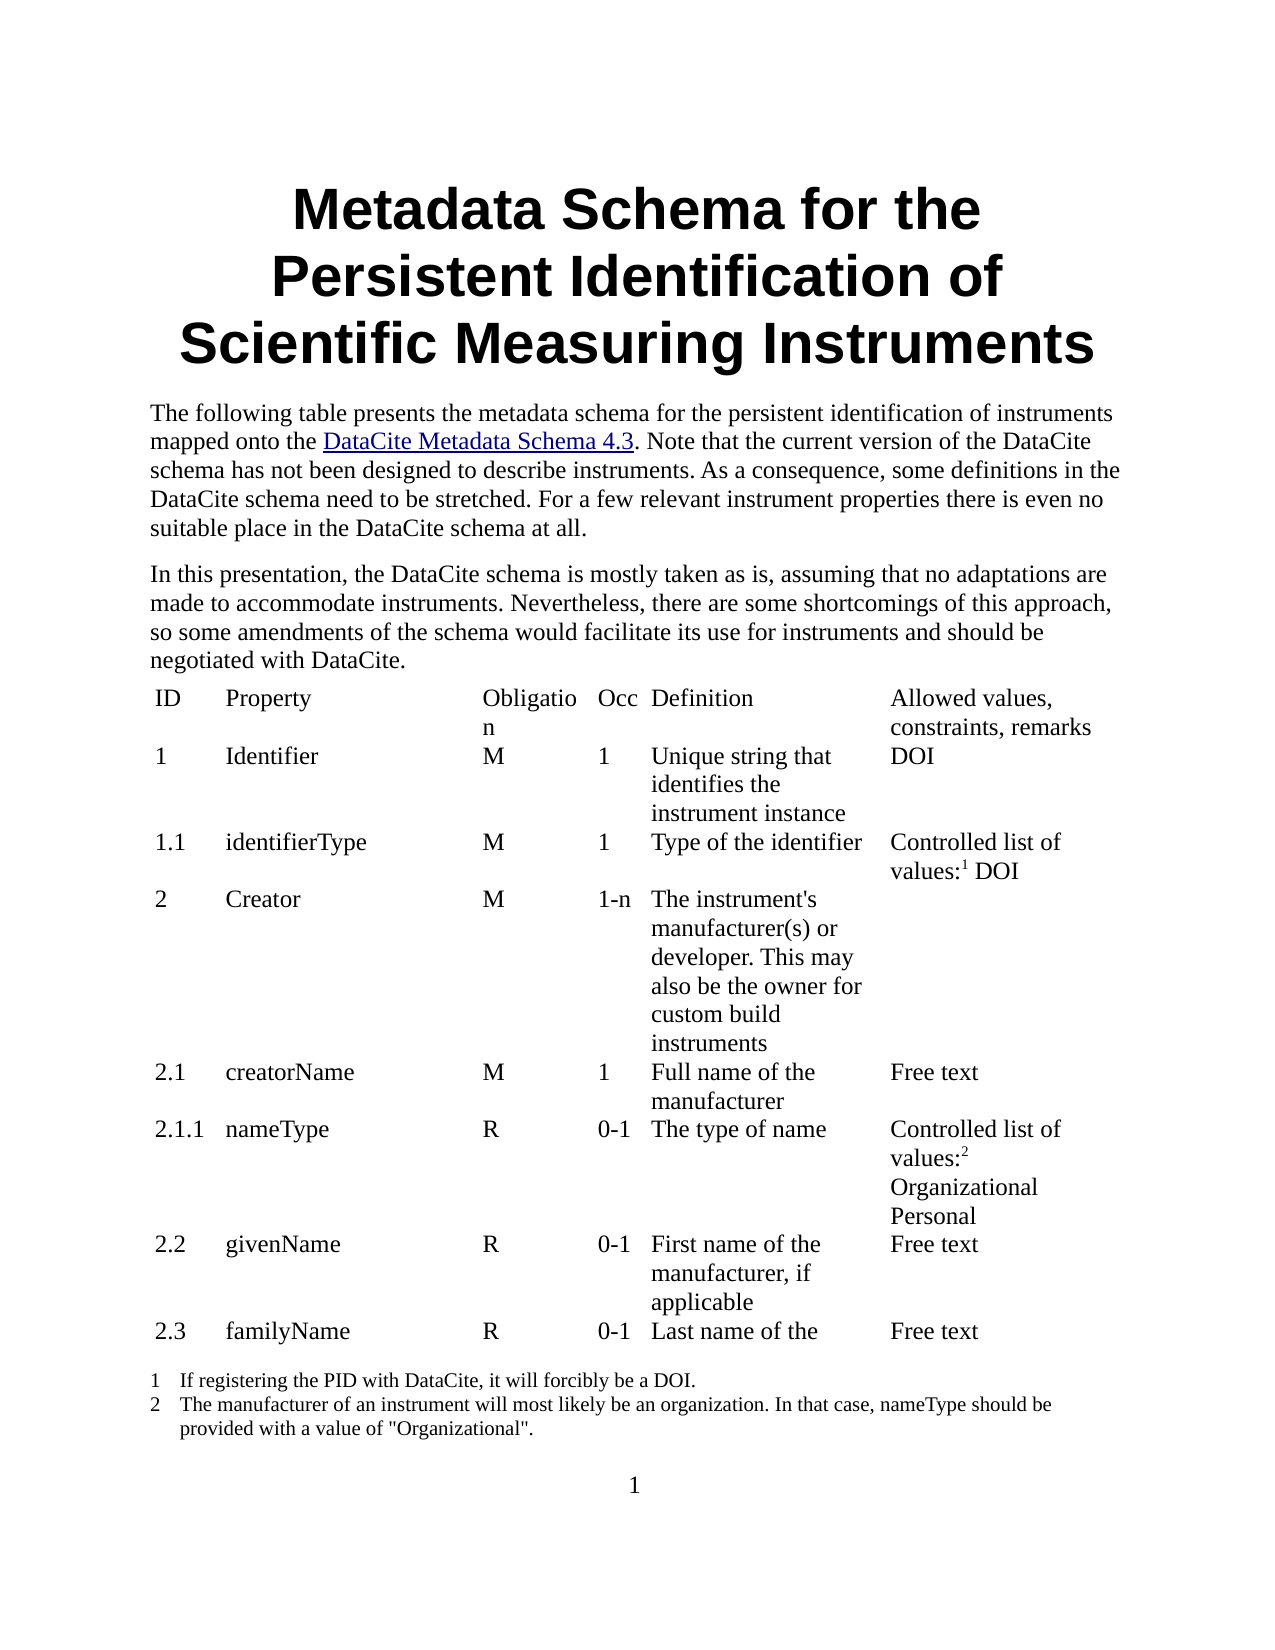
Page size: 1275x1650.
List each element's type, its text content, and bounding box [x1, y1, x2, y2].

table_cell [886, 885, 1125, 1057]
table_cell 1 [593, 741, 646, 827]
table_cell Identifier [221, 741, 478, 827]
table_cell First name of the manufacturer, if applicable [646, 1230, 886, 1316]
table_cell 1 [593, 827, 646, 884]
table_cell 1 [593, 1057, 646, 1114]
table_cell 1-n [593, 885, 646, 1057]
table_cell givenName [221, 1230, 478, 1316]
table_header Property [221, 683, 478, 741]
table_cell Type of the identifier [646, 827, 886, 884]
table_cell 2.3 [150, 1316, 221, 1344]
table_cell R [478, 1230, 593, 1316]
table_cell 0-1 [593, 1316, 646, 1344]
table_cell Unique string that identifies the instrument instance [646, 741, 886, 827]
table_cell M [478, 1057, 593, 1114]
table_header Definition [646, 683, 886, 741]
table_cell 1 [150, 741, 221, 827]
title Metadata Schema for the Persistent Identification of Scientific Measuring Instruments [150, 175, 1125, 376]
table_cell 0-1 [593, 1115, 646, 1229]
table_cell The instrument's manufacturer(s) or developer. This may also be the owner for custom build instruments [646, 885, 886, 1057]
table_cell 2 [150, 885, 221, 1057]
table_header Occ [593, 683, 646, 741]
table_cell The type of name [646, 1115, 886, 1229]
table_cell M [478, 741, 593, 827]
table_cell R [478, 1316, 593, 1344]
table_cell 2.1 [150, 1057, 221, 1114]
text The following table presents the metadata schema for the persistent identification of instruments mapped onto the DataCite Metadata Schema 4.3. Note that the current version of the DataCite schema has not been designed to describe instruments. As a consequence, some definitions in the DataCite schema need to be stretched. For a few relevant instrument properties there is even no suitable place in the DataCite schema at all. [150, 398, 1125, 541]
table_cell 2.1.1 [150, 1115, 221, 1229]
table_cell R [478, 1115, 593, 1229]
table_cell DOI [886, 741, 1125, 827]
table_cell Full name of the manufacturer [646, 1057, 886, 1114]
table_cell Free text [886, 1230, 1125, 1316]
table_cell 1.1 [150, 827, 221, 884]
table_cell M [478, 827, 593, 884]
table_cell familyName [221, 1316, 478, 1344]
table_cell nameType [221, 1115, 478, 1229]
table_header Obligation [478, 683, 593, 741]
table_cell Controlled list of values: Organizational Personal [886, 1115, 1125, 1229]
table_cell M [478, 885, 593, 1057]
table_cell Free text [886, 1316, 1125, 1344]
table_header ID [150, 683, 221, 741]
table_cell identifierType [221, 827, 478, 884]
table_cell 0-1 [593, 1230, 646, 1316]
text In this presentation, the DataCite schema is mostly taken as is, assuming that no adaptations are made to accommodate instruments. Nevertheless, there are some shortcomings of this approach, so some amendments of the schema would facilitate its use for instruments and should be negotiated with DataCite. [150, 559, 1125, 674]
table_cell Controlled list of values: DOI [886, 827, 1125, 884]
table_cell creatorName [221, 1057, 478, 1114]
table_cell Creator [221, 885, 478, 1057]
table_cell Last name of the [646, 1316, 886, 1344]
table_cell 2.2 [150, 1230, 221, 1316]
table_header Allowed values, constraints, remarks [886, 683, 1125, 741]
table_cell Free text [886, 1057, 1125, 1114]
